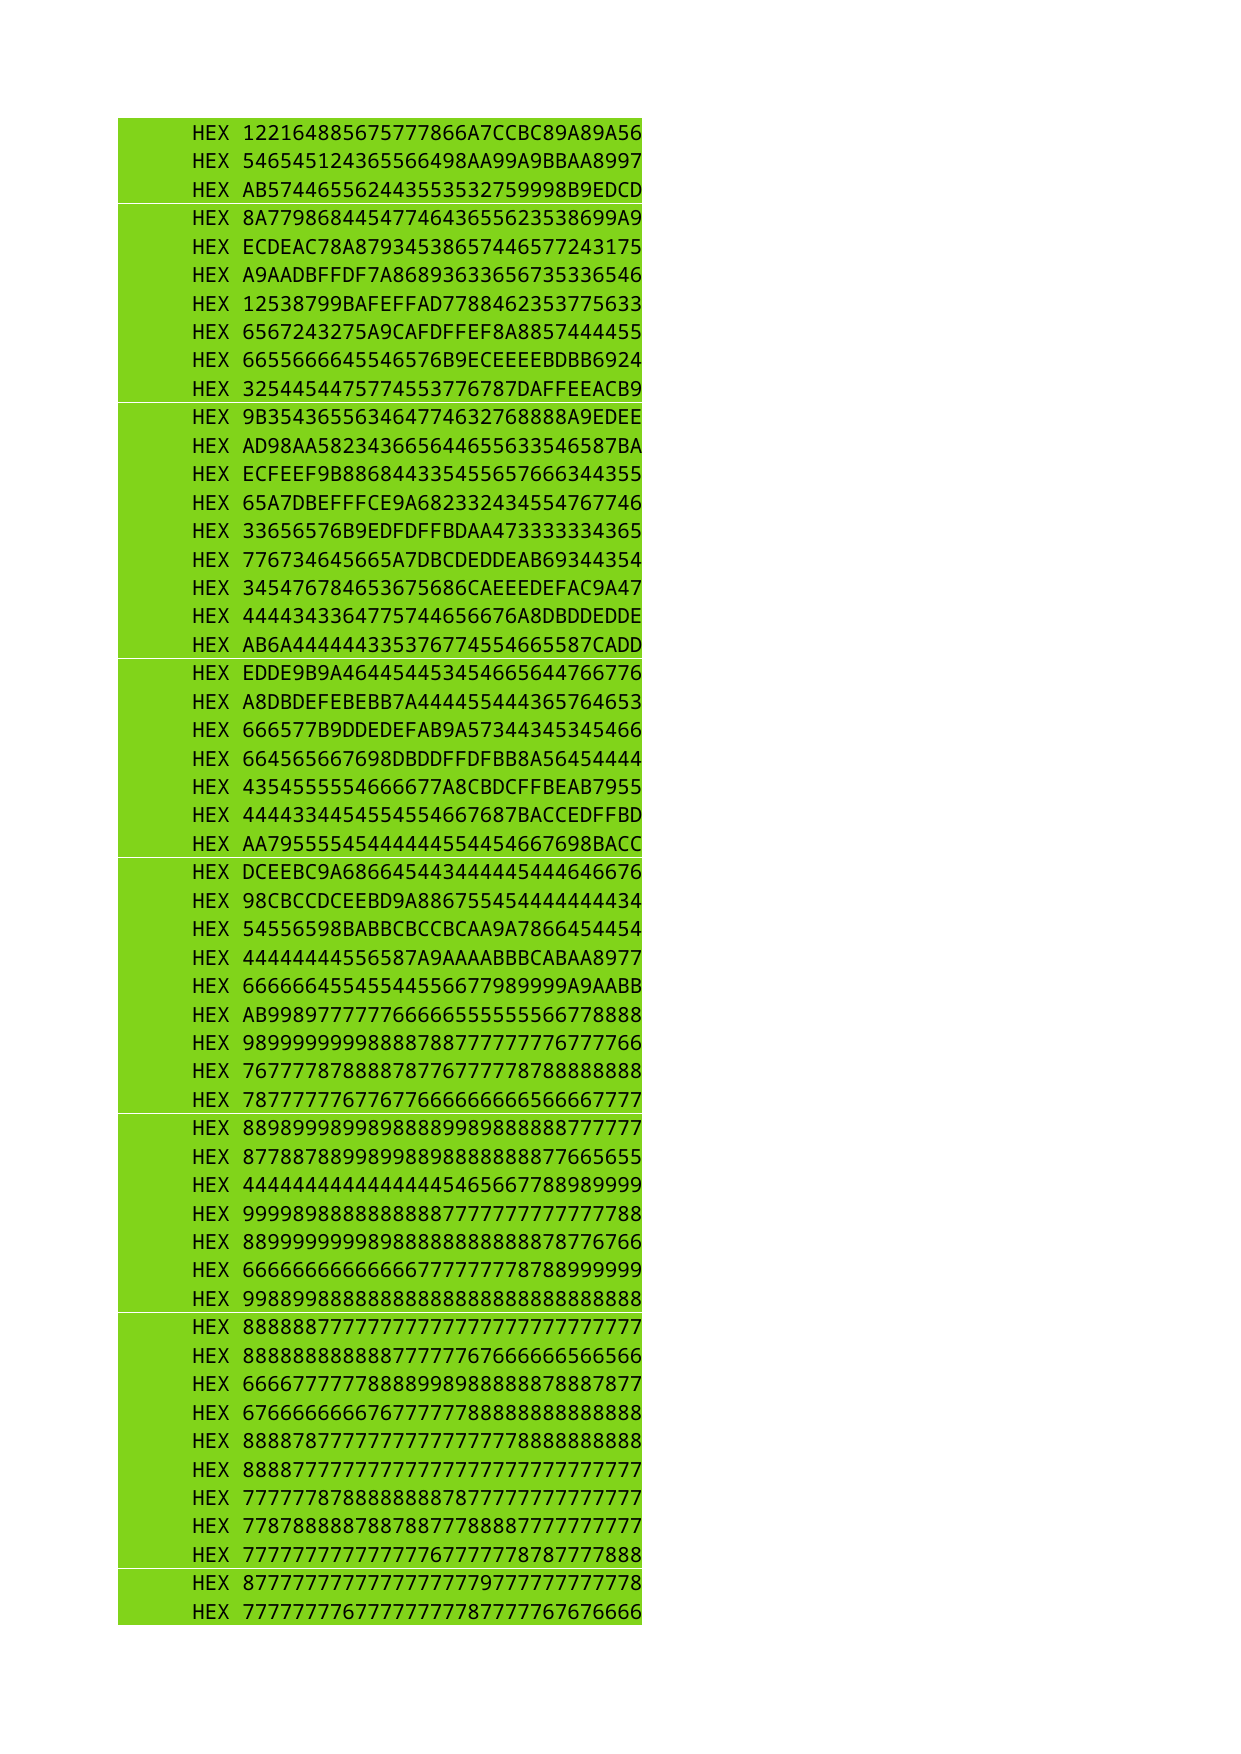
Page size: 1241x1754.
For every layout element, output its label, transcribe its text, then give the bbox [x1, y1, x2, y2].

text HEX 666577B9DDEDEFAB9A57344345345466 [118, 715, 1122, 744]
text HEX 66667777778888998988888878887877 [118, 1369, 1122, 1398]
text HEX AB998977777766666555555566778888 [118, 1000, 1122, 1028]
text HEX 776734645665A7DBCDEDDEAB69344354 [118, 545, 1122, 573]
text HEX 66666645545544556677989999A9AABB [118, 971, 1122, 1000]
text HEX 4444334454554554667687BACCEDFFBD [118, 801, 1122, 829]
text HEX 4444343364775744656676A8DBDDEDDE [118, 602, 1122, 630]
text HEX 67666666667677777788888888888888 [118, 1398, 1122, 1426]
text HEX 87777777777777777779777777777778 [118, 1568, 1122, 1597]
text HEX 88989998998988889989888888777777 [118, 1113, 1122, 1142]
text HEX 78777777677677666666666566667777 [118, 1085, 1122, 1113]
text HEX 88999999998988888888888878776766 [118, 1227, 1122, 1256]
text HEX 65A7DBEFFFCE9A682332434554767746 [118, 488, 1122, 516]
text HEX 88887877777777777777778888888888 [118, 1426, 1122, 1455]
text HEX 66666666666666777777778788999999 [118, 1256, 1122, 1284]
text HEX 87788788998998898888888877665655 [118, 1142, 1122, 1170]
text HEX 33656576B9EDFDFFBDAA473333334365 [118, 516, 1122, 545]
text HEX 76777787888878776777778788888888 [118, 1057, 1122, 1085]
text HEX 99998988888888887777777777777788 [118, 1199, 1122, 1227]
text HEX A8DBDEFEBEBB7A444455444365764653 [118, 687, 1122, 715]
text HEX AB574465562443553532759998B9EDCD [118, 175, 1122, 203]
text HEX 6567243275A9CAFDFFEF8A8857444455 [118, 317, 1122, 346]
text HEX 77777777677777777787777767676666 [118, 1597, 1122, 1625]
text HEX 122164885675777866A7CCBC89A89A56 [118, 118, 1122, 147]
text HEX ECDEAC78A87934538657446577243175 [118, 232, 1122, 260]
text HEX 99889988888888888888888888888888 [118, 1284, 1122, 1312]
text HEX ECFEEF9B886844335455657666344355 [118, 459, 1122, 488]
text HEX 88888877777777777777777777777777 [118, 1312, 1122, 1341]
text HEX 44444444444444445465667788989999 [118, 1170, 1122, 1199]
text HEX 6655666645546576B9ECEEEEBDBB6924 [118, 346, 1122, 374]
text HEX 77878888878878877788887777777777 [118, 1512, 1122, 1540]
text HEX EDDE9B9A464454453454665644766776 [118, 658, 1122, 687]
text HEX 664565667698DBDDFFDFBB8A56454444 [118, 744, 1122, 772]
text HEX 9B354365563464774632768888A9EDEE [118, 402, 1122, 431]
text HEX 54556598BABBCBCCBCAA9A7866454454 [118, 914, 1122, 943]
text HEX 546545124365566498AA99A9BBAA8997 [118, 147, 1122, 175]
text HEX 88888888888877777767666666566566 [118, 1341, 1122, 1369]
text HEX 98999999998888788777777776777766 [118, 1028, 1122, 1057]
text HEX AB6A444444335376774554665587CADD [118, 630, 1122, 658]
text HEX 98CBCCDCEEBD9A886755454444444434 [118, 886, 1122, 914]
text HEX 8A7798684454774643655623538699A9 [118, 203, 1122, 232]
text HEX DCEEBC9A686645443444445444646676 [118, 857, 1122, 886]
text HEX AA79555545444444554454667698BACC [118, 829, 1122, 857]
text HEX 4354555554666677A8CBDCFFBEAB7955 [118, 772, 1122, 801]
text HEX 77777777777777767777778787777888 [118, 1540, 1122, 1568]
text HEX 345476784653675686CAEEEDEFAC9A47 [118, 573, 1122, 602]
text HEX 77777787888888887877777777777777 [118, 1483, 1122, 1512]
text HEX AD98AA582343665644655633546587BA [118, 431, 1122, 459]
text HEX 12538799BAFEFFAD7788462353775633 [118, 289, 1122, 317]
text HEX A9AADBFFDF7A86893633656735336546 [118, 260, 1122, 289]
text HEX 44444444556587A9AAAABBBCABAA8977 [118, 943, 1122, 971]
text HEX 3254454475774553776787DAFFEEACB9 [118, 374, 1122, 402]
text HEX 88887777777777777777777777777777 [118, 1455, 1122, 1483]
